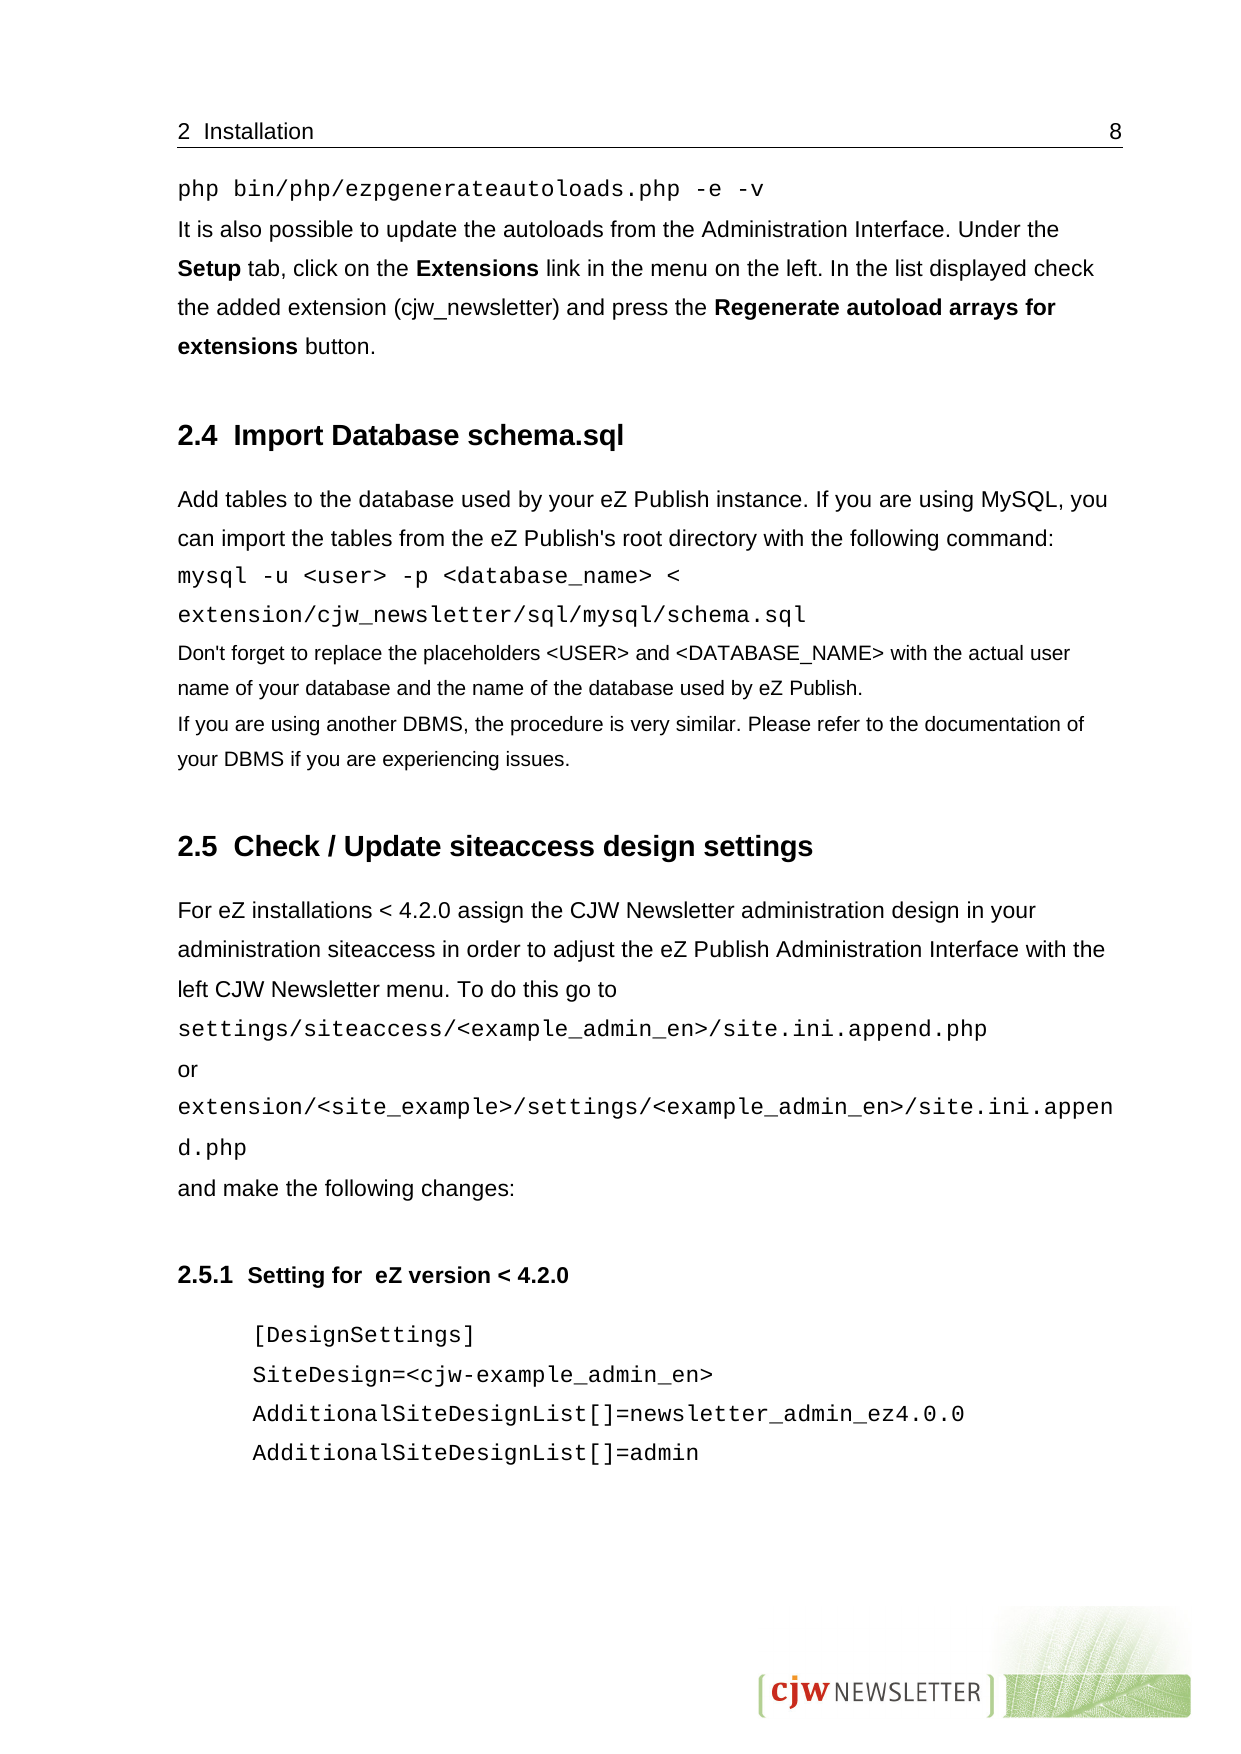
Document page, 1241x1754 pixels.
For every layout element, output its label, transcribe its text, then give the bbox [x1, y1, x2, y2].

subtitle Setting for eZ version < 4.2.0 [177, 1261, 1122, 1288]
list For eZ installations < 4.2.0 assign the CJW Newsletter administration design in your administration siteaccess in order to adjust the eZ Publish Administration Interface with the left CJW Newsletter menu. To do this go to settings/siteaccess/<example_admin_en>/site.ini.append.php or extension/<site_example>/settings/<example_admin_en>/site.ini.append.php and make the following changes: [140, 898, 1122, 1201]
text Add tables to the database used by your eZ Publish instance. If you are using MySQL, you can import the tables from the eZ Publish's root directory with the following command: mysql -u <user> -p <database_name> < extension/cjw_newsletter/sql/mysql/schema.sql Don't forget to replace the placeholders <USER> and <DATABASE_NAME> with the actual user name of your database and the name of the database used by eZ Publish. If you are using another DBMS, the procedure is very similar. Please refer to the documentation of your DBMS if you are experiencing issues. [177, 486, 1122, 771]
list [DesignSettings] SiteDesign=<cjw-example_admin_en> AdditionalSiteDesignList[]=newsletter_admin_ez4.0.0 AdditionalSiteDesignList[]=admin [215, 1324, 1122, 1467]
list php bin/php/ezpgenerateautoloads.php -e -v It is also possible to update the autoloads from the Administration Interface. Under the Setup tab, click on the Extensions link in the menu on the left. In the list displayed check the added extension (cjw_newsletter) and press the Regenerate autoload arrays for extensions button. [140, 177, 1122, 359]
subtitle Check / Update siteaccess design settings [177, 830, 1122, 862]
picture [757, 1606, 1192, 1719]
subtitle Import Database schema.sql [177, 418, 1122, 451]
